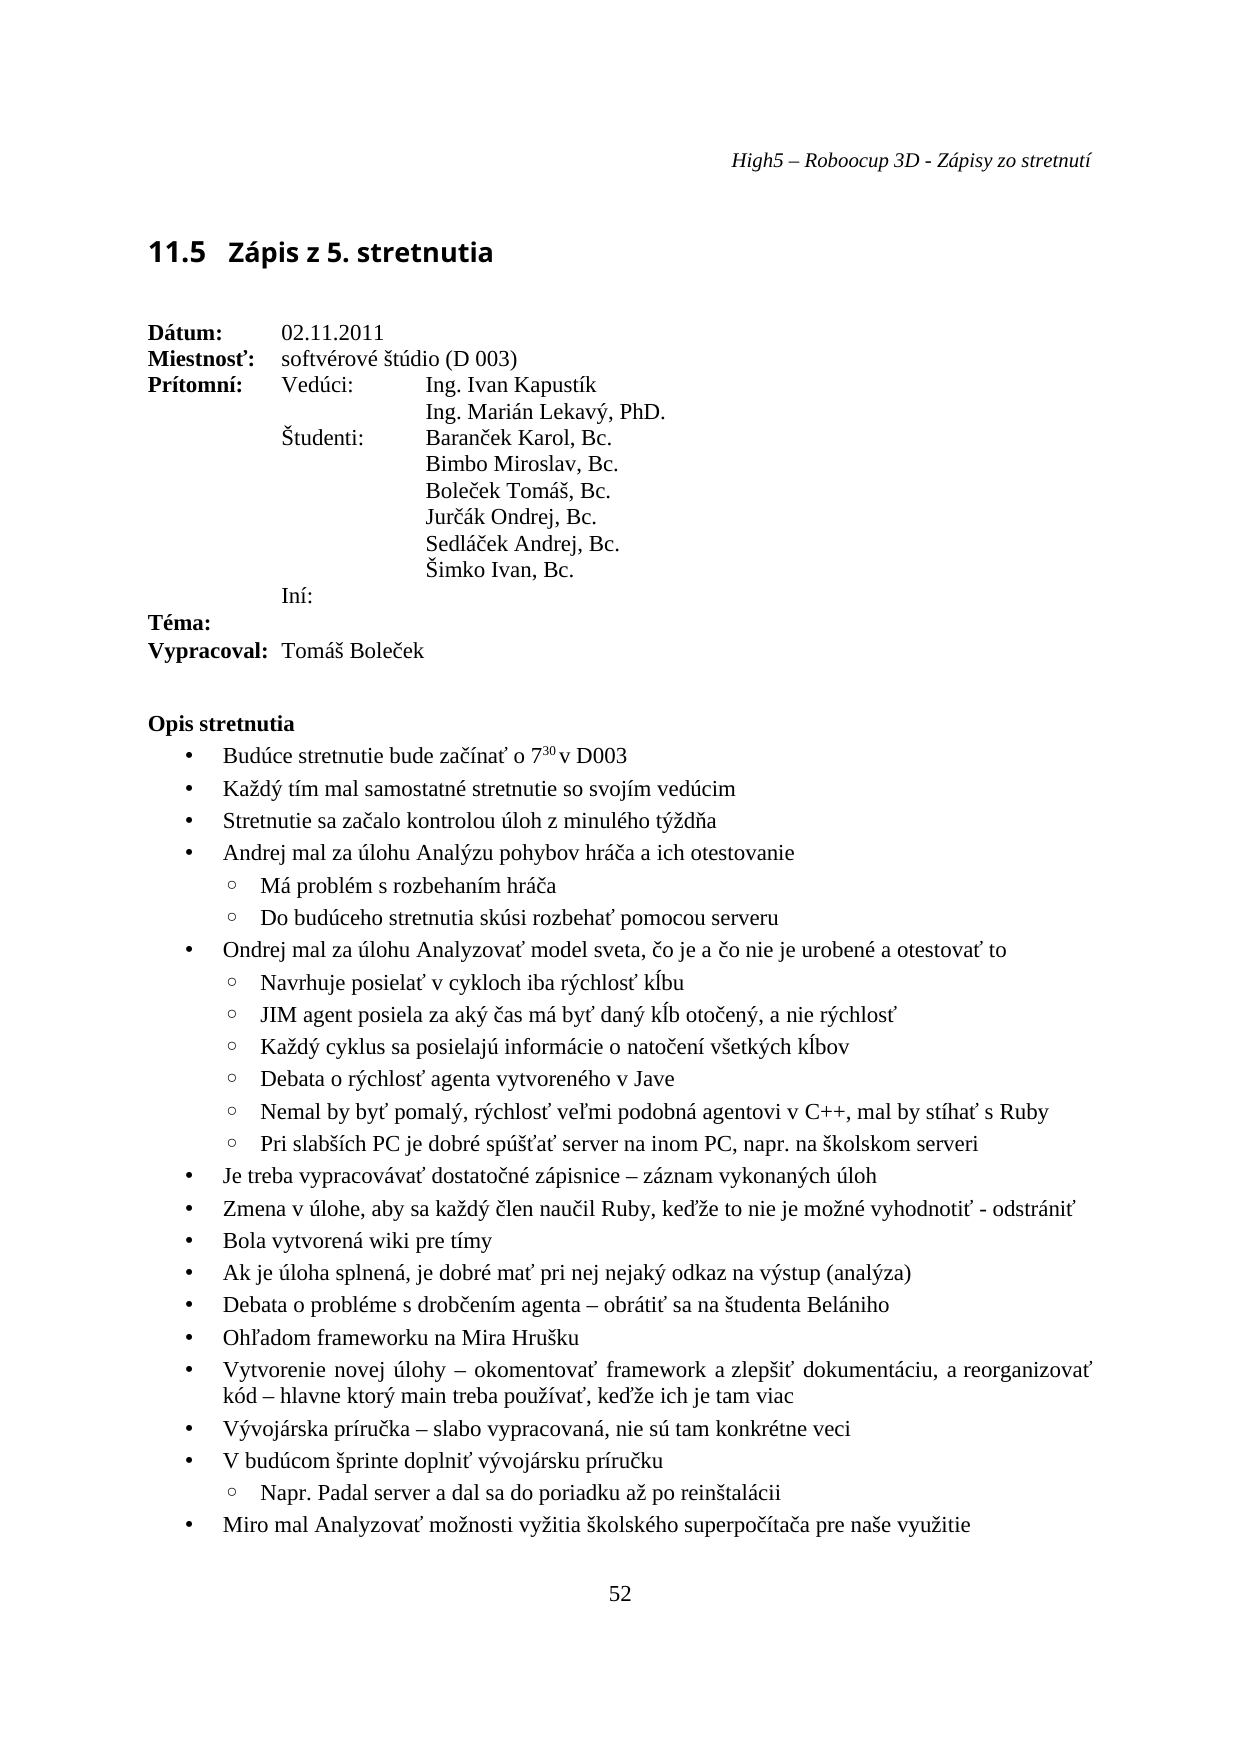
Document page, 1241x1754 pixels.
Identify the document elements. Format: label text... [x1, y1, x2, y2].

list Je treba vypracovávať dostatočné zápisnice – záznam vykonaných úloh [185, 1162, 1093, 1189]
list Každý tím mal samostatné stretnutie so svojím vedúcim [185, 775, 1093, 801]
table_cell [425, 582, 1093, 609]
table_cell Jurčák Ondrej, Bc. [425, 503, 1093, 529]
list V budúcom šprinte doplniť vývojársku príručku [185, 1447, 1093, 1473]
list Vytvorenie novej úlohy – okomentovať framework a zlepšiť dokumentáciu, a reorganizovať kód – hlavne ktorý main treba používať, keďže ich je tam viac [185, 1356, 1093, 1409]
table_cell Ing. Ivan Kapustík [425, 371, 1093, 398]
table_cell [148, 398, 281, 424]
subtitle Zápis z 5. stretnutia [148, 232, 1093, 271]
table_cell [281, 477, 425, 503]
table_cell [281, 503, 425, 529]
list Ak je úloha splnená, je dobré mať pri nej nejaký odkaz na výstup (analýza) [185, 1259, 1093, 1286]
list Každý cyklus sa posielajú informácie o natočení všetkých kĺbov [223, 1033, 1093, 1059]
table_cell [148, 424, 281, 451]
list Nemal by byť pomalý, rýchlosť veľmi podobná agentovi v C++, mal by stíhať s Ruby [223, 1098, 1093, 1124]
list Vývojárska príručka – slabo vypracovaná, nie sú tam konkrétne veci [185, 1415, 1093, 1441]
list Ohľadom frameworku na Mira Hrušku [185, 1324, 1093, 1350]
table_cell [148, 582, 281, 609]
table_cell Bimbo Miroslav, Bc. [425, 451, 1093, 477]
table_header Dátum: [148, 319, 281, 345]
table_cell [148, 530, 281, 556]
list Miro mal Analyzovať možnosti vyžitia školského superpočítača pre naše využitie [185, 1512, 1093, 1538]
list Budúce stretnutie bude začínať o 730 v D003 [185, 742, 1093, 769]
table_cell Sedláček Andrej, Bc. [425, 530, 1093, 556]
table_cell Miestnosť: [148, 345, 281, 371]
list Stretnutie sa začalo kontrolou úloh z minulého týždňa [185, 807, 1093, 833]
list Napr. Padal server a dal sa do poriadku až po reinštalácii [223, 1479, 1093, 1506]
list Má problém s rozbehaním hráča [223, 872, 1093, 898]
table_cell [148, 477, 281, 503]
table_cell Iní: [281, 582, 425, 609]
table_cell Šimko Ivan, Bc. [425, 556, 1093, 582]
table_cell Baranček Karol, Bc. [425, 424, 1093, 451]
list Bola vytvorená wiki pre tímy [185, 1227, 1093, 1253]
list Do budúceho stretnutia skúsi rozbehať pomocou serveru [223, 904, 1093, 930]
table_header 02.11.2011 [281, 319, 1093, 345]
table_cell Vedúci: [281, 371, 425, 398]
table_cell [148, 556, 281, 582]
table_cell [281, 398, 425, 424]
text Opis stretnutia [148, 710, 1093, 737]
table_cell [281, 530, 425, 556]
table_cell softvérové štúdio (D 003) [281, 345, 1093, 371]
list Debata o probléme s drobčením agenta – obrátiť sa na študenta Belániho [185, 1291, 1093, 1318]
table_cell Študenti: [281, 424, 425, 451]
table_cell [148, 503, 281, 529]
table_cell Tomáš Boleček [281, 638, 1093, 664]
table_cell Vypracoval: [148, 638, 281, 664]
table_cell [281, 556, 425, 582]
list Ondrej mal za úlohu Analyzovať model sveta, čo je a čo nie je urobené a otestovať to [185, 936, 1093, 963]
table_cell Ing. Marián Lekavý, PhD. [425, 398, 1093, 424]
list Zmena v úlohe, aby sa každý člen naučil Ruby, keďže to nie je možné vyhodnotiť - odstrániť [185, 1194, 1093, 1221]
table_cell [281, 451, 425, 477]
list Pri slabších PC je dobré spúšťať server na inom PC, napr. na školskom serveri [223, 1130, 1093, 1156]
list Andrej mal za úlohu Analýzu pohybov hráča a ich otestovanie [185, 839, 1093, 866]
table_cell Boleček Tomáš, Bc. [425, 477, 1093, 503]
table_cell Téma: [148, 609, 281, 637]
table_cell Prítomní: [148, 371, 281, 398]
table_cell [148, 451, 281, 477]
list Debata o rýchlosť agenta vytvoreného v Jave [223, 1065, 1093, 1092]
list Navrhuje posielať v cykloch iba rýchlosť kĺbu [223, 968, 1093, 995]
list JIM agent posiela za aký čas má byť daný kĺb otočený, a nie rýchlosť [223, 1001, 1093, 1027]
table_cell [281, 609, 1093, 637]
